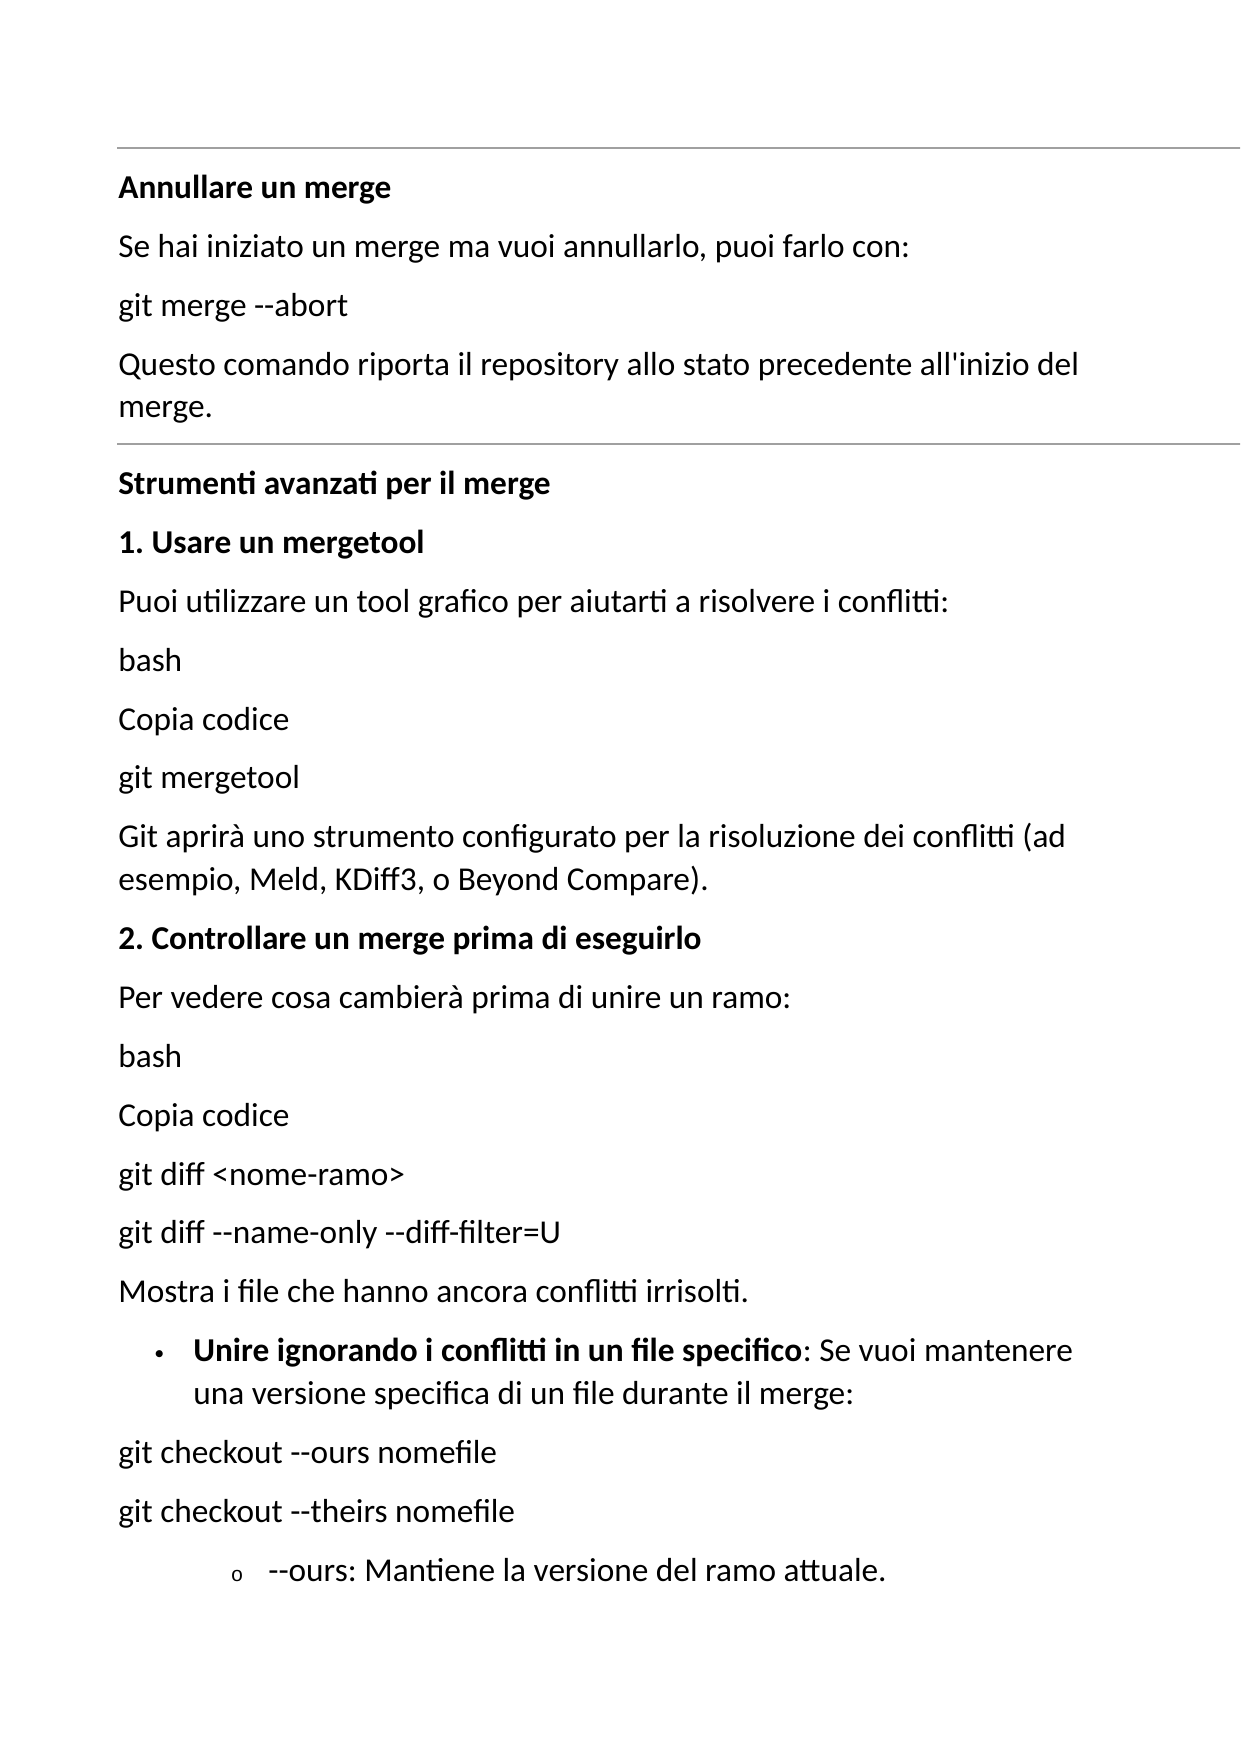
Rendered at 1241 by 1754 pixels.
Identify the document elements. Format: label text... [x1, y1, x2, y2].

text Git aprirà uno strumento configurato per la risoluzione dei conflitti (ad esempio, Meld, KDiff3, o Beyond Compare). [118, 816, 1122, 898]
text 2. Controllare un merge prima di eseguirlo [118, 917, 1122, 957]
text Questo comando riporta il repository allo stato precedente all'inizio del merge. [118, 342, 1122, 426]
text Mostra i file che hanno ancora conflitti irrisolti. [118, 1271, 1122, 1311]
text Copia codice [118, 698, 1122, 738]
text bash [118, 1035, 1122, 1075]
text Copia codice [118, 1094, 1122, 1134]
text bash [118, 639, 1122, 679]
text git merge --abort [118, 283, 1122, 324]
text git mergetool [118, 757, 1122, 797]
text git diff --name-only --diff-filter=U [118, 1212, 1122, 1252]
text git diff <nome-ramo> [118, 1153, 1122, 1193]
text Se hai iniziato un merge ma vuoi annullarlo, puoi farlo con: [118, 224, 1122, 265]
text Puoi utilizzare un tool grafico per aiutarti a risolvere i conflitti: [118, 580, 1122, 620]
text git checkout --theirs nomefile [118, 1490, 1122, 1530]
text 1. Usare un mergetool [118, 521, 1122, 561]
text Annullare un merge [118, 166, 1122, 206]
text Per vedere cosa cambierà prima di unire un ramo: [118, 976, 1122, 1016]
list --ours: Mantiene la versione del ramo attuale. [231, 1549, 1122, 1589]
list Unire ignorando i conflitti in un file specifico: Se vuoi mantenere una versione specifica di un file durante il merge: [156, 1329, 1122, 1412]
text Strumenti avanzati per il merge [118, 462, 1122, 502]
text git checkout --ours nomefile [118, 1431, 1122, 1471]
